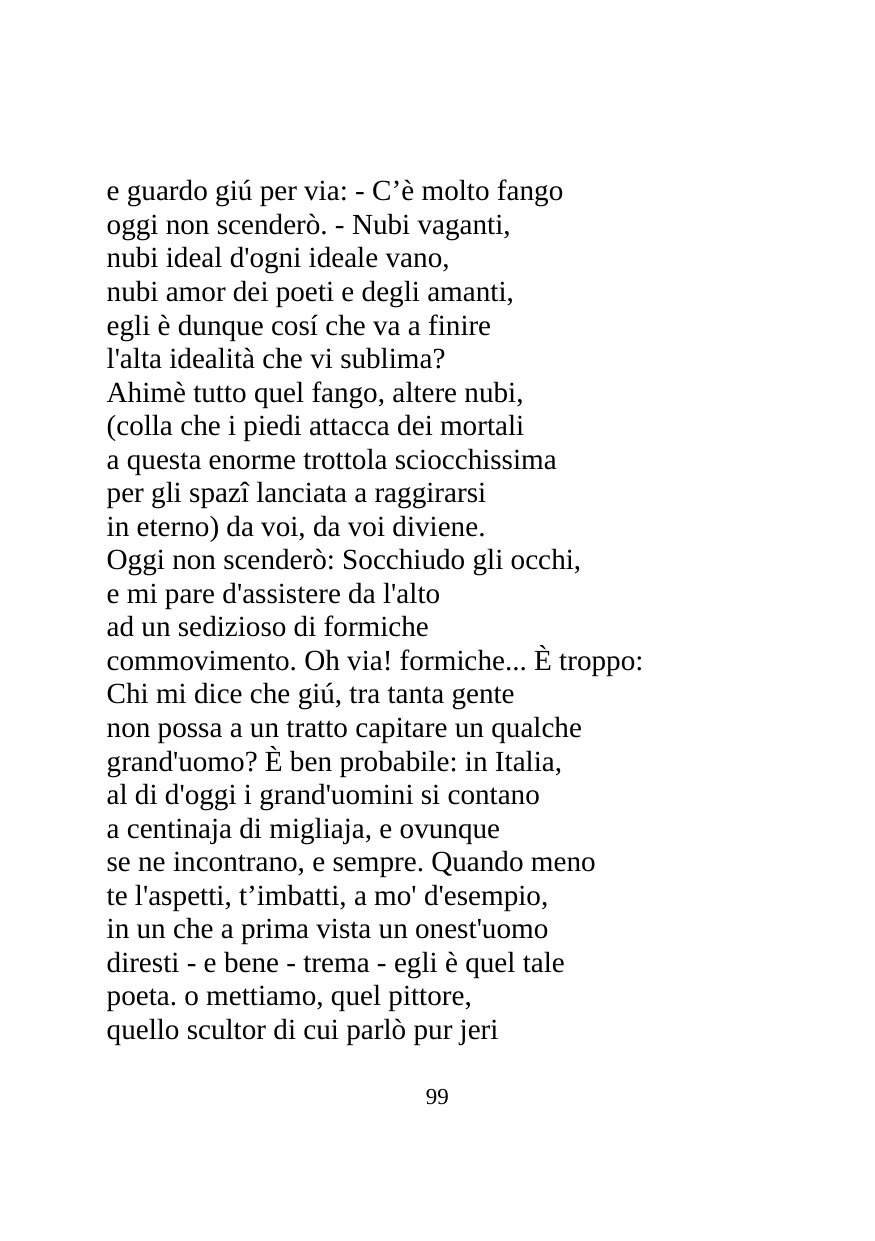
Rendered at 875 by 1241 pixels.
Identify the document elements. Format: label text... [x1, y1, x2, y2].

text per gli spazî lanciata a raggirarsi [106, 475, 768, 509]
text ad un sedizioso di formiche [106, 609, 768, 643]
text poeta. o mettiamo, quel pittore, [106, 978, 768, 1012]
text e guardo giú per via: - C’è molto fango [106, 173, 768, 207]
text Chi mi dice che giú, tra tanta gente [106, 677, 768, 710]
text quello scultor di cui parlò pur jeri [106, 1012, 768, 1046]
text (colla che i piedi attacca dei mortali [106, 408, 768, 442]
text se ne incontrano, e sempre. Quando meno [106, 844, 768, 878]
text commovimento. Oh via! formiche... È troppo: [106, 643, 768, 677]
text oggi non scenderò. - Nubi vaganti, [106, 207, 768, 241]
text diresti - e bene - trema - egli è quel tale [106, 945, 768, 978]
text e mi pare d'assistere da l'alto [106, 576, 768, 609]
text in un che a prima vista un onest'uomo [106, 911, 768, 945]
text nubi amor dei poeti e degli amanti, [106, 274, 768, 308]
text Oggi non scenderò: Socchiudo gli occhi, [106, 542, 768, 576]
text grand'uomo? È ben probabile: in Italia, [106, 744, 768, 777]
text te l'aspetti, t’imbatti, a mo' d'esempio, [106, 878, 768, 911]
text l'alta idealità che vi sublima? [106, 341, 768, 375]
text non possa a un tratto capitare un qualche [106, 710, 768, 744]
text a centinaja di migliaja, e ovunque [106, 811, 768, 844]
text in eterno) da voi, da voi diviene. [106, 509, 768, 542]
text Ahimè tutto quel fango, altere nubi, [106, 375, 768, 408]
text al di d'oggi i grand'uomini si contano [106, 777, 768, 811]
text egli è dunque cosí che va a finire [106, 308, 768, 341]
text nubi ideal d'ogni ideale vano, [106, 241, 768, 274]
text a questa enorme trottola sciocchissima [106, 442, 768, 475]
